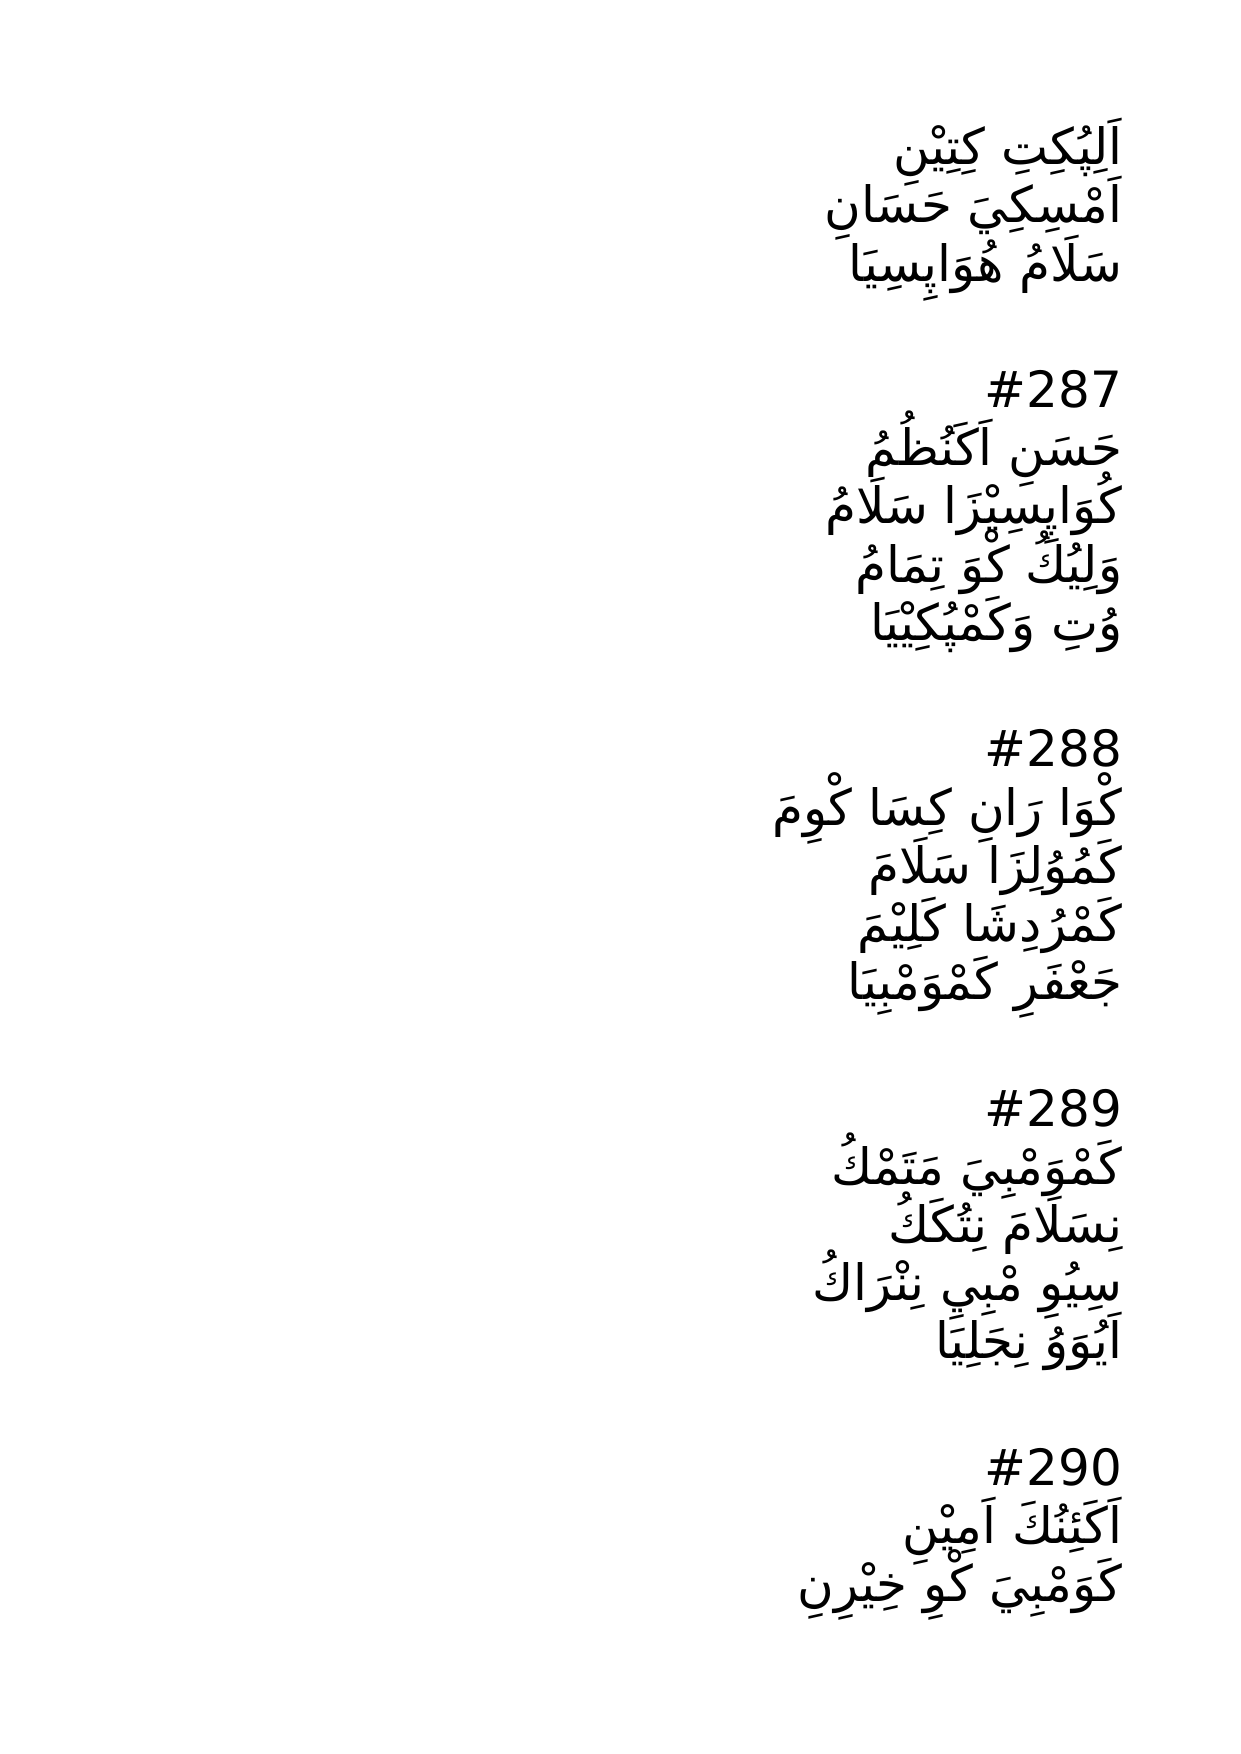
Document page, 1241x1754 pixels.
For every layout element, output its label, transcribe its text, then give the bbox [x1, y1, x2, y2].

text #290 [118, 1439, 1122, 1497]
text اَلِپُكِتِ كِتِيْنِ [118, 118, 1122, 176]
text #289 [118, 1079, 1122, 1138]
text #288 [118, 720, 1122, 778]
text كَمْوَمْبِيَ مَتَمْكُ [118, 1138, 1122, 1196]
text #287 [118, 361, 1122, 419]
text كَوَمْبِيَ كْوِ خِيْرِنِ [118, 1555, 1122, 1613]
text جَعْفَرِ كَمْوَمْبِيَا [118, 953, 1122, 1011]
text كَمْرُدِشَا كَلِيْمَ [118, 895, 1122, 953]
text حَسَنِ اَكَنُظُمُ [118, 419, 1122, 477]
text سِيُوِ مْبِيِ نِنْرَاكُ [118, 1254, 1122, 1312]
text نِسَلَامَ نِتُكَكُ [118, 1196, 1122, 1254]
text اَمْسِكِيَ حَسَانِ [118, 176, 1122, 234]
text سَلَامُ هُوَاپِسِيَا [118, 234, 1122, 293]
text وُتِ وَكَمْپُكِيْيَا [118, 594, 1122, 652]
text اَكَئِنُكَ اَمِيْنِ [118, 1497, 1122, 1555]
text كْوَا رَانِ كِسَا كْوِمَ [118, 778, 1122, 837]
text اَيُوَوُ نِجَلِيَا [118, 1312, 1122, 1371]
text وَلِيُكُ كْوَ تِمَامُ [118, 536, 1122, 594]
text كُوَاپِسِيْزَا سَلَامُ [118, 477, 1122, 536]
text كَمُوُلِزَا سَلَامَ [118, 837, 1122, 895]
